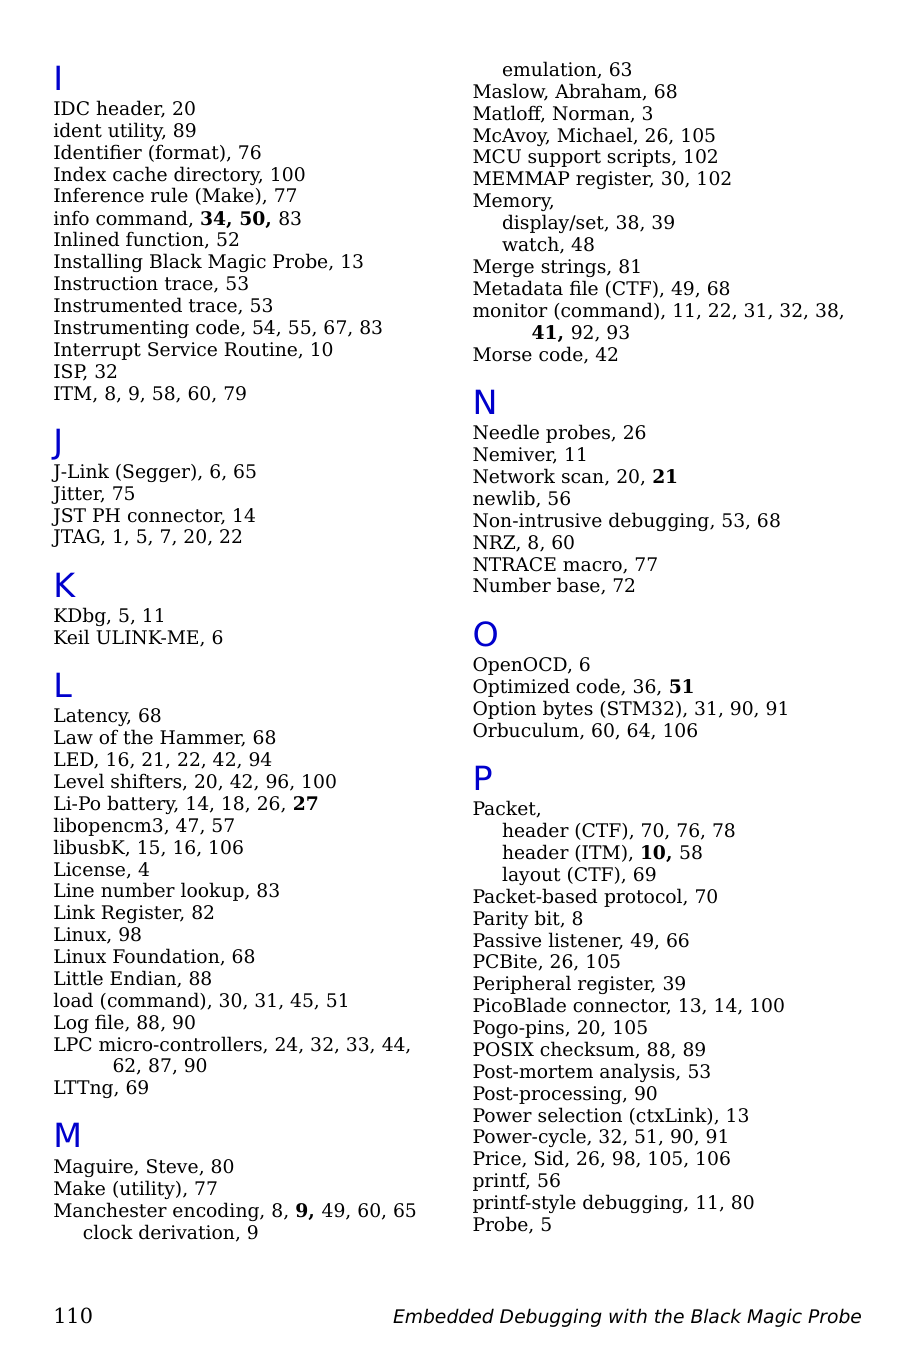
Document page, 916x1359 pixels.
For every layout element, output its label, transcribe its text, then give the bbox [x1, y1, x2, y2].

text monitor (command), 11, 22, 31, 32, 38, 41, 92, 93 [472, 300, 862, 344]
text header (CTF), 70, 76, 78 [502, 820, 862, 842]
text MEMMAP register, 30, 102 [472, 168, 862, 190]
text printf-style debugging, 11, 80 [472, 1192, 862, 1214]
text Linux Foundation, 68 [53, 946, 443, 968]
text Post-processing, 90 [472, 1083, 862, 1104]
text watch, 48 [502, 234, 862, 256]
text layout (CTF), 69 [502, 864, 862, 886]
text Inlined function, 52 [53, 229, 443, 251]
text libopencm3, 47, 57 [53, 815, 443, 837]
text Needle probes, 26 [472, 422, 862, 444]
text Manchester encoding, 8, 9, 49, 60, 65 [53, 1199, 443, 1222]
text License, 4 [53, 859, 443, 881]
text P [472, 759, 862, 798]
text KDbg, 5, 11 [53, 605, 443, 627]
text O [472, 615, 862, 654]
text Instruction trace, 53 [53, 273, 443, 295]
text Line number lookup, 83 [53, 881, 443, 902]
text Interrupt Service Routine, 10 [53, 339, 443, 361]
text load (command), 30, 31, 45, 51 [53, 990, 443, 1012]
text L [53, 666, 443, 705]
text Passive listener, 49, 66 [472, 929, 862, 951]
text ISP, 32 [53, 361, 443, 382]
text OpenOCD, 6 [472, 654, 862, 676]
text emulation, 63 [502, 59, 862, 81]
text libusbK, 15, 16, 106 [53, 837, 443, 859]
text K [53, 566, 443, 605]
text Parity bit, 8 [472, 908, 862, 929]
text Peripheral register, 39 [472, 973, 862, 995]
text Probe, 5 [472, 1214, 862, 1236]
text Instrumented trace, 53 [53, 295, 443, 317]
text Network scan, 20, 21 [472, 466, 862, 488]
text NRZ, 8, 60 [472, 532, 862, 553]
text I [53, 59, 443, 98]
text Nemiver, 11 [472, 444, 862, 466]
text Pogo-pins, 20, 105 [472, 1017, 862, 1039]
text Link Register, 82 [53, 902, 443, 924]
text IDC header, 20 [53, 98, 443, 120]
text PCBite, 26, 105 [472, 951, 862, 973]
text Index cache directory, 100 [53, 163, 443, 185]
text Number base, 72 [472, 575, 862, 597]
text M [53, 1117, 443, 1156]
text Memory, [472, 190, 862, 212]
text J-Link (Segger), 6, 65 [53, 461, 443, 483]
text JST PH connector, 14 [53, 505, 443, 527]
text display/set, 38, 39 [502, 212, 862, 234]
text N [472, 383, 862, 422]
text Law of the Hammer, 68 [53, 727, 443, 749]
text Price, Sid, 26, 98, 105, 106 [472, 1148, 862, 1170]
text Power-cycle, 32, 51, 90, 91 [472, 1126, 862, 1148]
text POSIX checksum, 88, 89 [472, 1039, 862, 1061]
text info command, 34, 50, 83 [53, 207, 443, 229]
text J [53, 422, 443, 461]
text PicoBlade connector, 13, 14, 100 [472, 995, 862, 1017]
text Inference rule (Make), 77 [53, 185, 443, 207]
text Make (utility), 77 [53, 1178, 443, 1199]
text Morse code, 42 [472, 344, 862, 366]
text Option bytes (STM32), 31, 90, 91 [472, 698, 862, 720]
text Packet, [472, 798, 862, 820]
text Optimized code, 36, 51 [472, 676, 862, 698]
text clock derivation, 9 [83, 1222, 443, 1243]
text ident utility, 89 [53, 120, 443, 142]
text Installing Black Magic Probe, 13 [53, 251, 443, 273]
text Metadata file (CTF), 49, 68 [472, 278, 862, 300]
text Post-mortem analysis, 53 [472, 1061, 862, 1083]
text NTRACE macro, 77 [472, 553, 862, 575]
text Level shifters, 20, 42, 96, 100 [53, 771, 443, 793]
text Power selection (ctxLink), 13 [472, 1104, 862, 1126]
text Maslow, Abraham, 68 [472, 81, 862, 103]
text LED, 16, 21, 22, 42, 94 [53, 749, 443, 771]
text McAvoy, Michael, 26, 105 [472, 125, 862, 147]
text Keil ULINK-ME, 6 [53, 627, 443, 649]
text ITM, 8, 9, 58, 60, 79 [53, 382, 443, 404]
text Orbuculum, 60, 64, 106 [472, 720, 862, 742]
text Matloff, Norman, 3 [472, 103, 862, 125]
text newlib, 56 [472, 488, 862, 510]
text MCU support scripts, 102 [472, 147, 862, 168]
text JTAG, 1, 5, 7, 20, 22 [53, 527, 443, 548]
text printf, 56 [472, 1170, 862, 1192]
text Log file, 88, 90 [53, 1012, 443, 1034]
text Instrumenting code, 54, 55, 67, 83 [53, 317, 443, 339]
text Latency, 68 [53, 705, 443, 727]
text header (ITM), 10, 58 [502, 842, 862, 864]
text Little Endian, 88 [53, 968, 443, 990]
text Li-Po battery, 14, 18, 26, 27 [53, 793, 443, 815]
text Identifier (format), 76 [53, 142, 443, 163]
text LTTng, 69 [53, 1077, 443, 1099]
text LPC micro-controllers, 24, 32, 33, 44, 62, 87, 90 [53, 1034, 443, 1077]
text Packet-based protocol, 70 [472, 886, 862, 908]
text Maguire, Steve, 80 [53, 1156, 443, 1178]
text Non-intrusive debugging, 53, 68 [472, 510, 862, 532]
text Merge strings, 81 [472, 256, 862, 278]
text Linux, 98 [53, 924, 443, 946]
text Jitter, 75 [53, 483, 443, 505]
